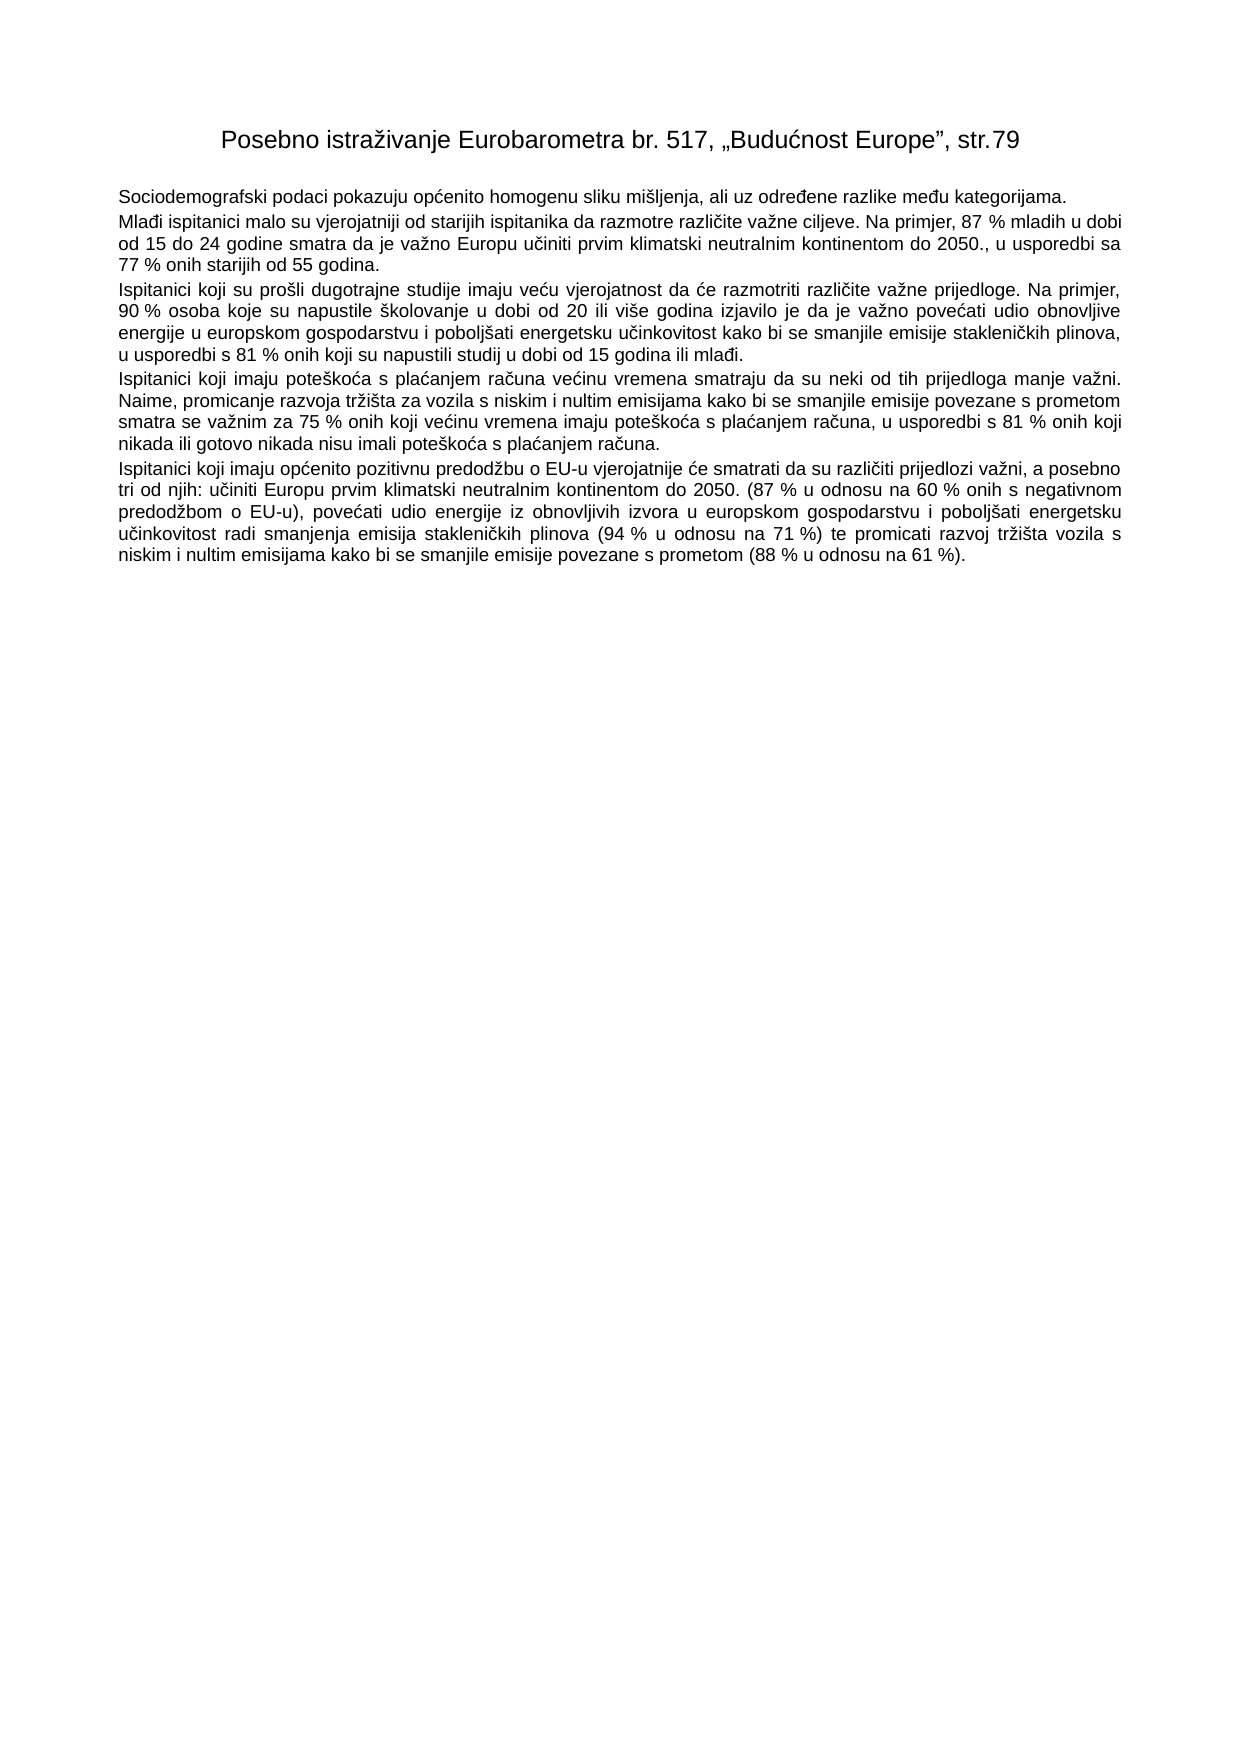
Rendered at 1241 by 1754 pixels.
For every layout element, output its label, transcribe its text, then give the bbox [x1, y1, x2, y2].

text Ispitanici koji su prošli dugotrajne studije imaju veću vjerojatnost da će razmotriti različite važne prijedloge. Na primjer, 90 % osoba koje su napustile školovanje u dobi od 20 ili više godina izjavilo je da je važno povećati udio obnovljive energije u europskom gospodarstvu i poboljšati energetsku učinkovitost kako bi se smanjile emisije stakleničkih plinova, u usporedbi s 81 % onih koji su napustili studij u dobi od 15 godina ili mlađi. [118, 279, 1122, 365]
text Sociodemografski podaci pokazuju općenito homogenu sliku mišljenja, ali uz određene razlike među kategorijama. [118, 186, 1122, 208]
text Ispitanici koji imaju općenito pozitivnu predodžbu o EU-u vjerojatnije će smatrati da su različiti prijedlozi važni, a posebno tri od njih: učiniti Europu prvim klimatski neutralnim kontinentom do 2050. (87 % u odnosu na 60 % onih s negativnom predodžbom o EU-u), povećati udio energije iz obnovljivih izvora u europskom gospodarstvu i poboljšati energetsku učinkovitost radi smanjenja emisija stakleničkih plinova (94 % u odnosu na 71 %) te promicati razvoj tržišta vozila s niskim i nultim emisijama kako bi se smanjile emisije povezane s prometom (88 % u odnosu na 61 %). [118, 458, 1122, 566]
text Ispitanici koji imaju poteškoća s plaćanjem računa većinu vremena smatraju da su neki od tih prijedloga manje važni. Naime, promicanje razvoja tržišta za vozila s niskim i nultim emisijama kako bi se smanjile emisije povezane s prometom smatra se važnim za 75 % onih koji većinu vremena imaju poteškoća s plaćanjem računa, u usporedbi s 81 % onih koji nikada ili gotovo nikada nisu imali poteškoća s plaćanjem računa. [118, 368, 1122, 454]
text Mlađi ispitanici malo su vjerojatniji od starijih ispitanika da razmotre različite važne ciljeve. Na primjer, 87 % mladih u dobi od 15 do 24 godine smatra da je važno Europu učiniti prvim klimatski neutralnim kontinentom do 2050., u usporedbi sa 77 % onih starijih od 55 godina. [118, 211, 1122, 276]
